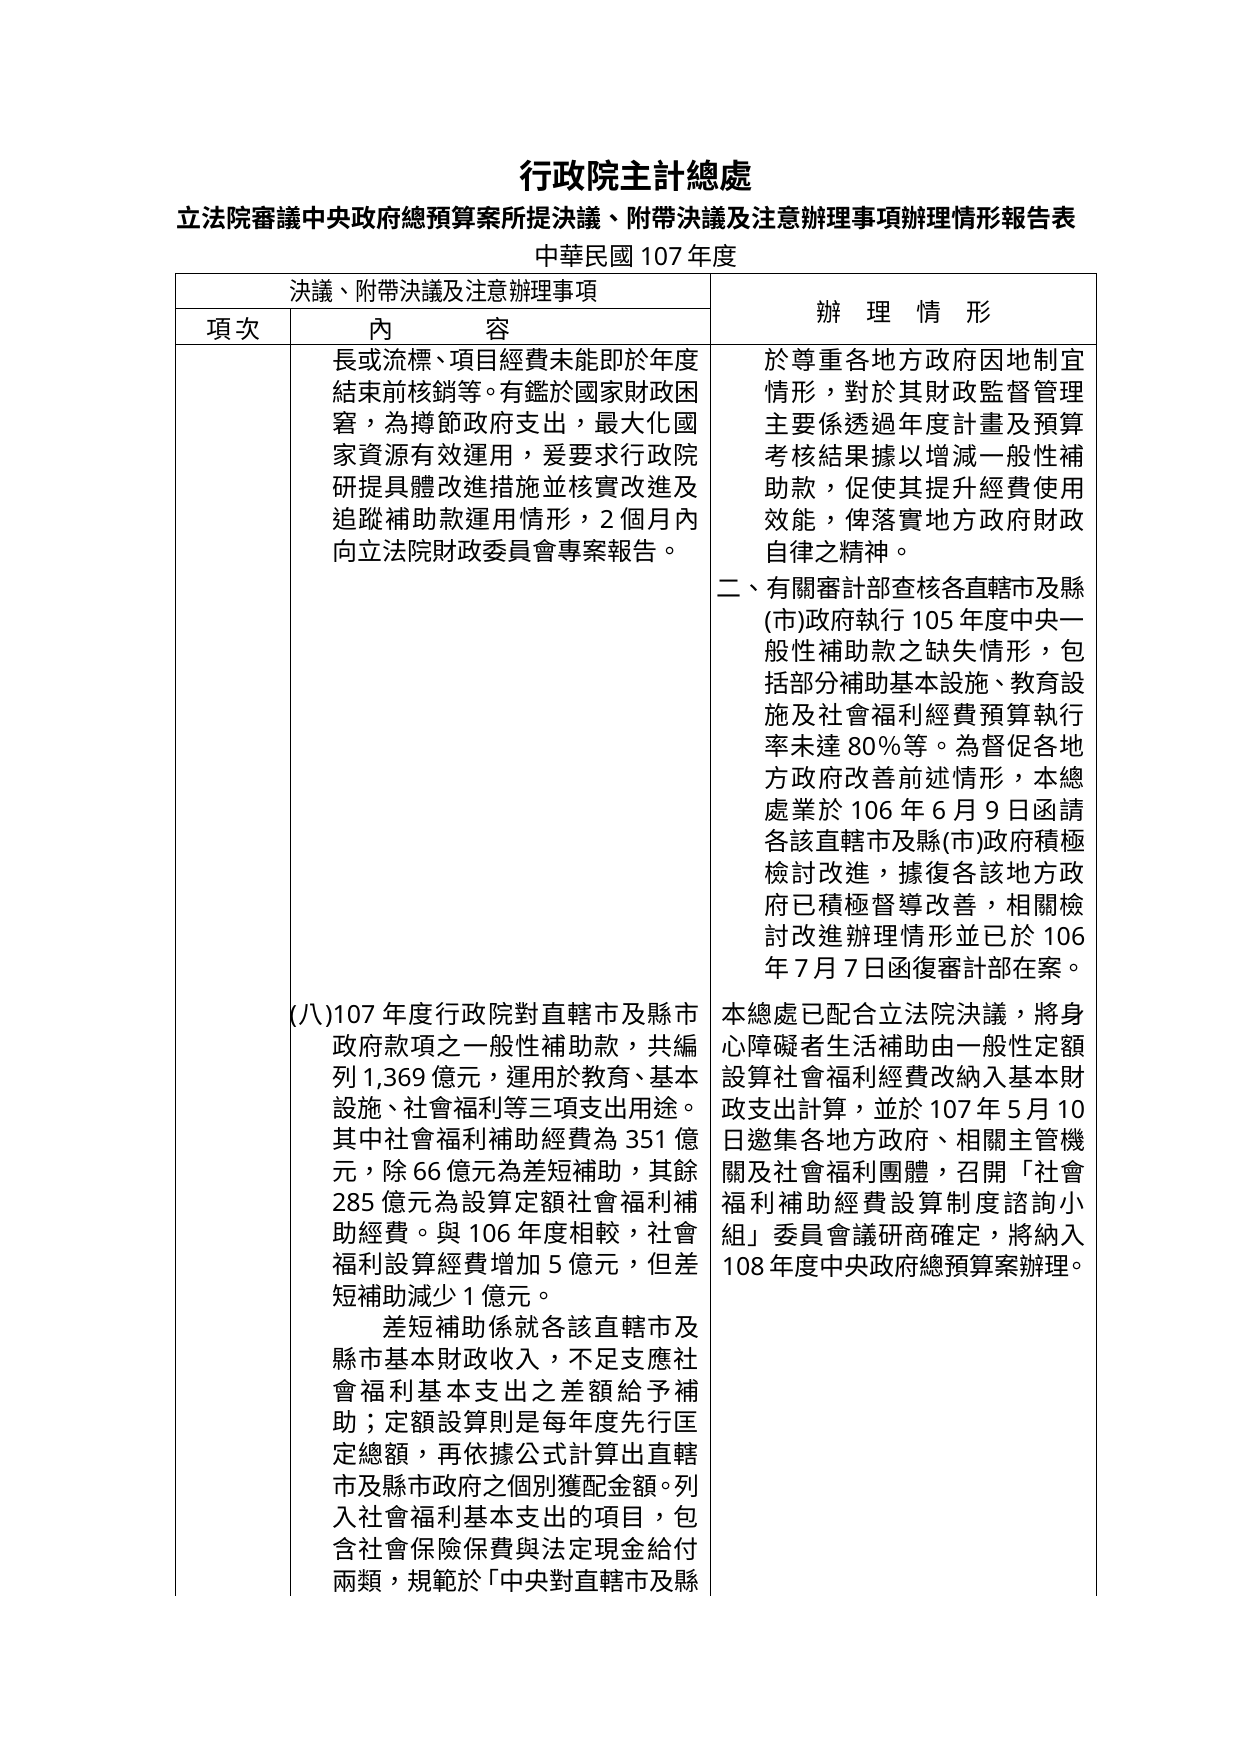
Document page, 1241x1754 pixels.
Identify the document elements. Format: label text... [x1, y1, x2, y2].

table_cell 決議、附帶決議及注意辦理事項 [176, 274, 710, 308]
table_cell 內 容 [291, 309, 710, 344]
table_cell 於尊重各地方政府因地制宜情形，對於其財政監督管理主要係透過年度計畫及預算考核結果據以增減一般性補助款，促使其提升經費使用效能，俾落實地方政府財政自律之精神。 二、有關審計部查核各直轄市及縣(市)政府執行105年度中央一般性補助款之缺失情形，包括部分補助基本設施、教育設施及社會福利經費預算執行率未達80％等。為督促各地方政府改善前述情形，本總處業於106年6月9日函請各該直轄市及縣(市)政府積極檢討改進，據復各該地方政府已積極督導改善，相關檢討改進辦理情形並已於106年7月7日函復審計部在案。 [711, 345, 1096, 999]
table_header 行政院主計總處 立法院審議中央政府總預算案所提決議、附帶決議及注意辦理事項辦理情形報告表 中華民國107年度 [175, 150, 1096, 273]
table_cell 長或流標、項目經費未能即於年度結束前核銷等。有鑑於國家財政困窘，為撙節政府支出，最大化國家資源有效運用，爰要求行政院研提具體改進措施並核實改進及追蹤補助款運用情形，2個月內向立法院財政委員會專案報告。 [291, 345, 710, 999]
table_cell (八)107年度行政院對直轄市及縣市政府款項之一般性補助款，共編列1,369億元，運用於教育、基本設施、社會福利等三項支出用途。其中社會福利補助經費為351億元，除66億元為差短補助，其餘285億元為設算定額社會福利補助經費。與106年度相較，社會福利設算經費增加5億元，但差短補助減少1億元。 差短補助係就各該直轄市及縣市基本財政收入，不足支應社會福利基本支出之差額給予補助；定額設算則是每年度先行匡定總額，再依據公式計算出直轄市及縣市政府之個別獲配金額。列入社會福利基本支出的項目，包含社會保險保費與法定現金給付兩類，規範於「中央對直轄市及縣 [291, 999, 710, 1596]
table_cell 項次 [176, 309, 290, 344]
table_cell [176, 999, 290, 1596]
table_cell 本總處已配合立法院決議，將身心障礙者生活補助由一般性定額設算社會福利經費改納入基本財政支出計算，並於107年5月10日邀集各地方政府、相關主管機關及社會福利團體，召開「社會福利補助經費設算制度諮詢小組」委員會議研商確定，將納入108年度中央政府總預算案辦理。 [711, 999, 1096, 1596]
table_cell 辦理情形 [711, 274, 1096, 344]
table_cell [176, 345, 290, 999]
